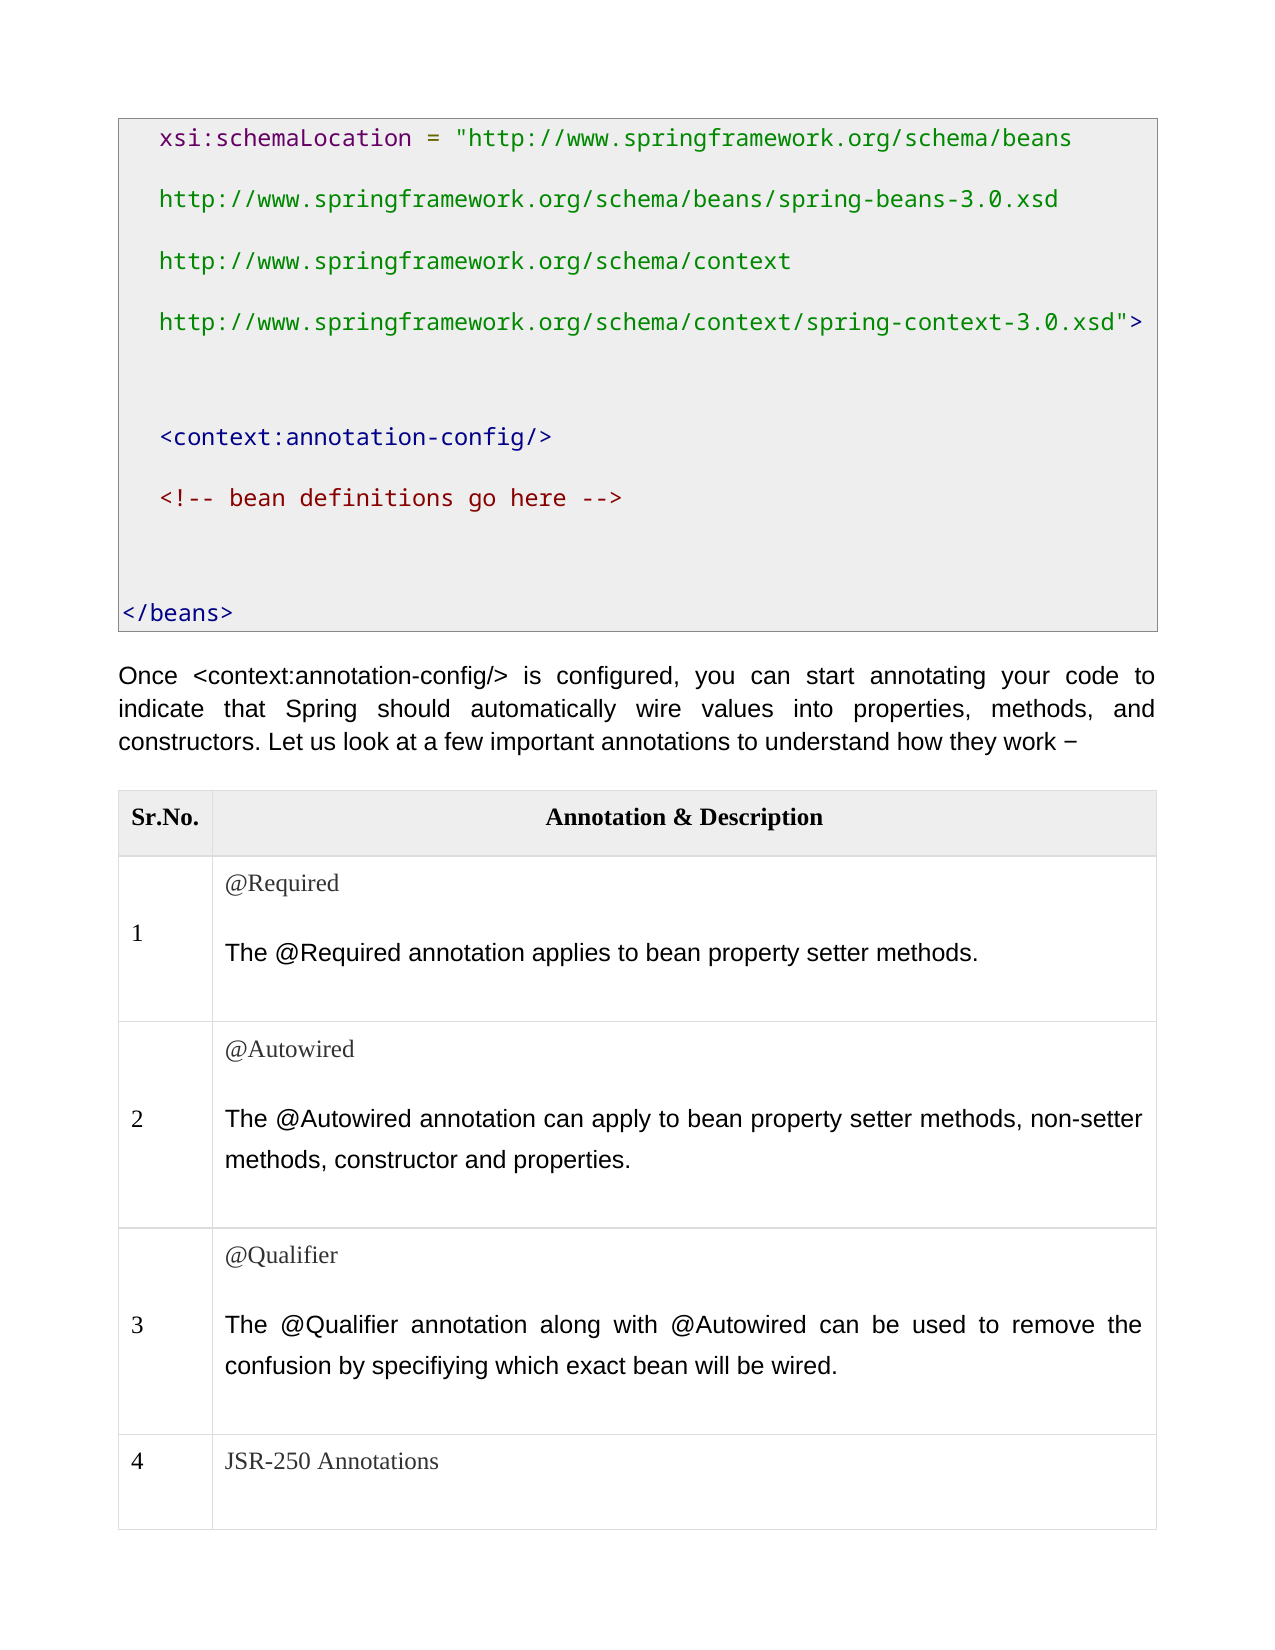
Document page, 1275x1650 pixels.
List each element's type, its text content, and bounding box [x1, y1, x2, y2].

text <context:annotation-config/> [119, 417, 1157, 452]
table_header Annotation & Description [213, 791, 1156, 855]
text Once <context:annotation-config/> is configured, you can start annotating your code to indicate that Spring should automatically wire values into properties, methods, and constructors. Let us look at a few important annotations to understand how they work − [118, 661, 1157, 756]
text http://www.springframework.org/schema/context [119, 241, 1157, 276]
table_cell @Qualifier The @Qualifier annotation along with @Autowired can be used to remove the confusion by specifiying which exact bean will be wired. [213, 1229, 1156, 1434]
table_cell @Autowired The @Autowired annotation can apply to bean property setter methods, non-setter methods, constructor and properties. [213, 1022, 1156, 1227]
text <!-- bean definitions go here --> [119, 478, 1157, 514]
table_cell @Required The @Required annotation applies to bean property setter methods. [213, 857, 1156, 1021]
table_cell JSR-250 Annotations [213, 1435, 1156, 1529]
table_cell 4 [119, 1435, 212, 1529]
table_header Sr.No. [119, 791, 212, 855]
table_cell 1 [119, 857, 212, 1021]
text xsi:schemaLocation = "http://www.springframework.org/schema/beans [119, 119, 1157, 153]
text http://www.springframework.org/schema/context/spring-context-3.0.xsd"> [119, 302, 1157, 338]
text http://www.springframework.org/schema/beans/spring-beans-3.0.xsd [119, 179, 1157, 215]
table_cell 2 [119, 1022, 212, 1227]
text </beans> [119, 593, 1157, 631]
table_cell 3 [119, 1229, 212, 1434]
